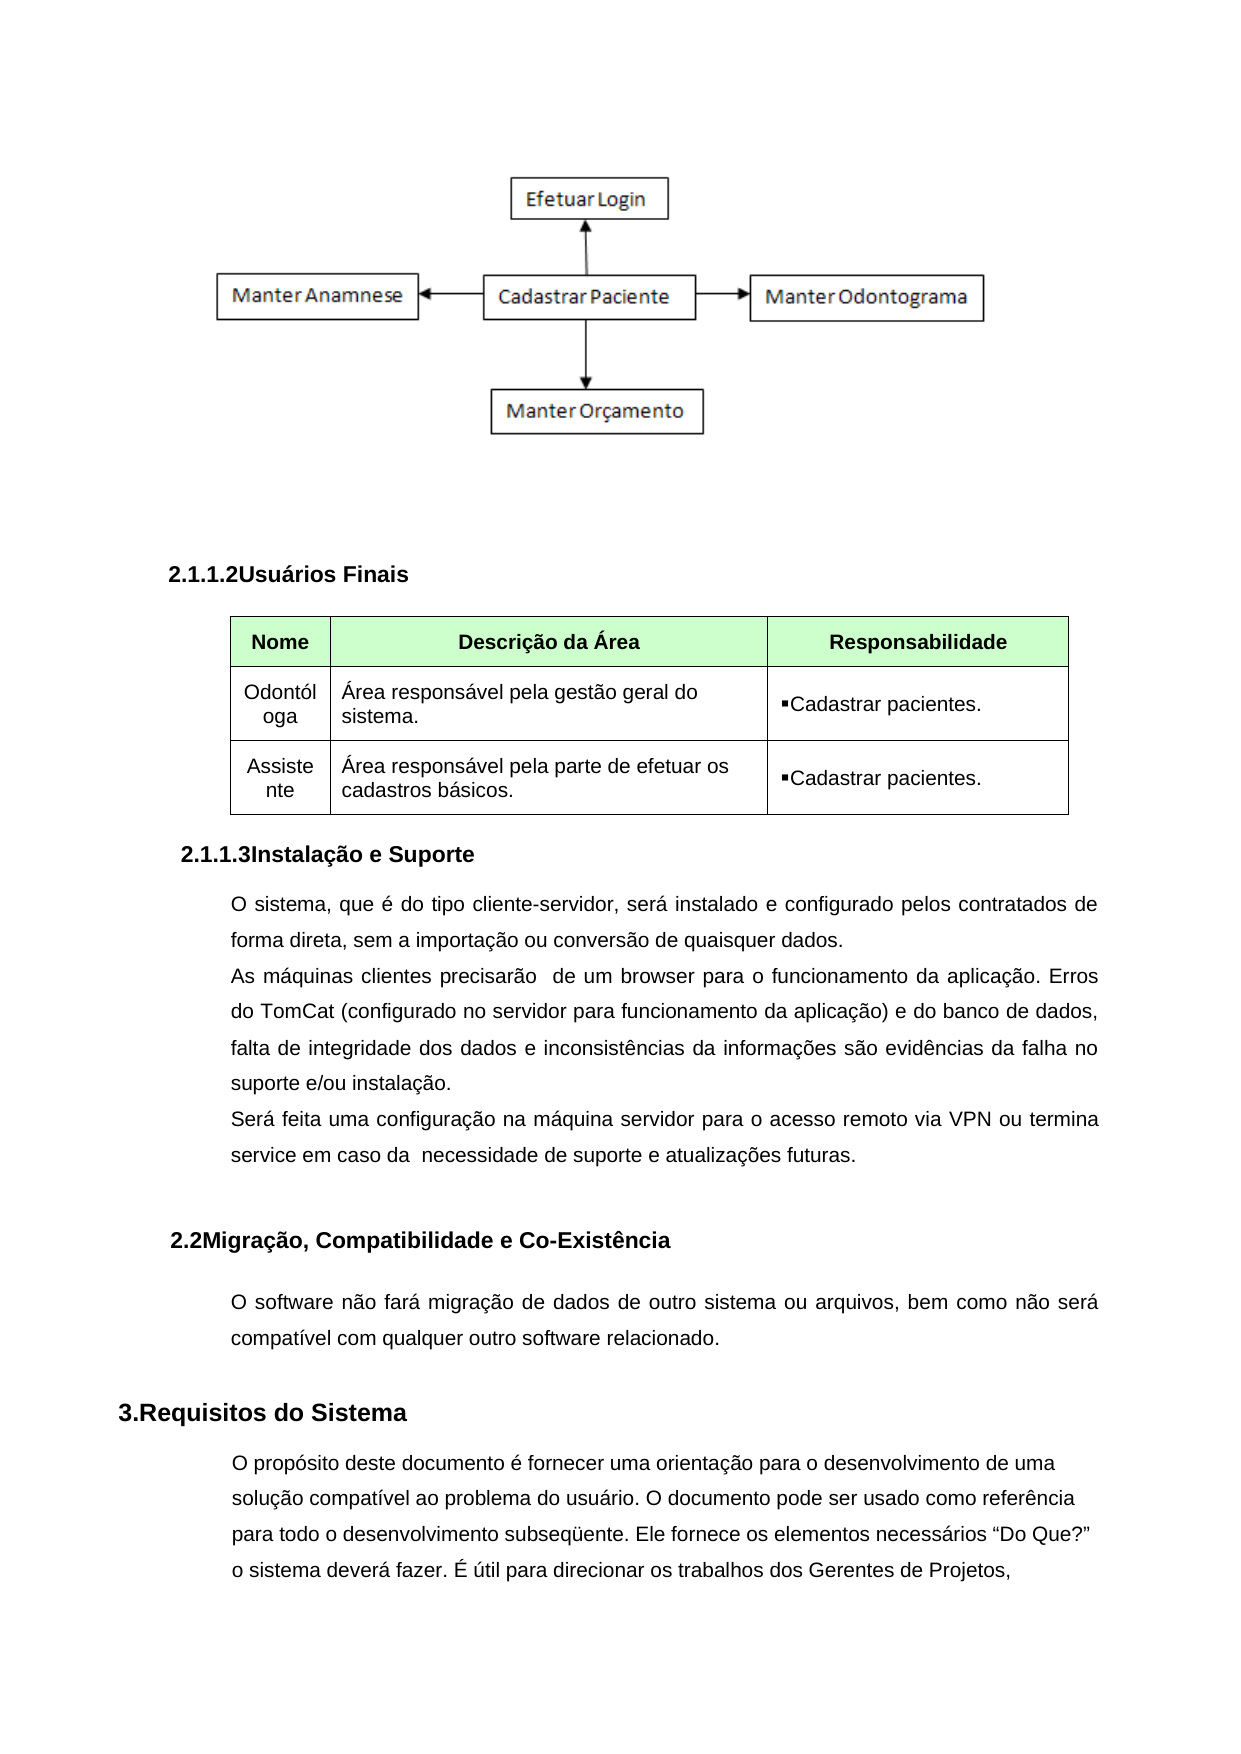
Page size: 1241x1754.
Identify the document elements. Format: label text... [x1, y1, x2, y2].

text O software não fará migração de dados de outro sistema ou arquivos, bem como não será compatível com qualquer outro software relacionado. [231, 1290, 1100, 1350]
table_cell Assistente [231, 741, 330, 814]
table_cell Odontóloga [231, 667, 330, 740]
text As máquinas clientes precisarão de um browser para o funcionamento da aplicação. Erros do TomCat (configurado no servidor para funcionamento da aplicação) e do banco de dados, falta de integridade dos dados e inconsistências da informações são evidências da falha no suporte e/ou instalação. [231, 963, 1100, 1095]
subtitle Migração, Compatibilidade e Co-Existência [168, 1227, 1100, 1254]
subtitle .Requisitos do Sistema [118, 1398, 1100, 1426]
table_cell Área responsável pela gestão geral do sistema. [331, 667, 767, 740]
text O sistema, que é do tipo cliente-servidor, será instalado e configurado pelos contratados de forma direta, sem a importação ou conversão de quaisquer dados. [231, 892, 1100, 951]
table_header Responsabilidade [768, 617, 1068, 666]
table_cell Cadastrar pacientes. [768, 741, 1068, 814]
text Será feita uma configuração na máquina servidor para o acesso remoto via VPN ou termina service em caso da necessidade de suporte e atualizações futuras. [231, 1107, 1100, 1167]
table_header Descrição da Área [331, 617, 767, 666]
picture [174, 118, 1044, 488]
subtitle Instalação e Suporte [181, 841, 1100, 868]
table_cell Área responsável pela parte de efetuar os cadastros básicos. [331, 741, 767, 814]
table_header Nome [231, 617, 330, 666]
subtitle Usuários Finais [168, 561, 1100, 587]
table_cell Cadastrar pacientes. [768, 667, 1068, 740]
text O propósito deste documento é fornecer uma orientação para o desenvolvimento de uma solução compatível ao problema do usuário. O documento pode ser usado como referência para todo o desenvolvimento subseqüente. Ele fornece os elementos necessários “Do Que?” o sistema deverá fazer. É útil para direcionar os trabalhos dos Gerentes de Projetos, [232, 1450, 1100, 1582]
